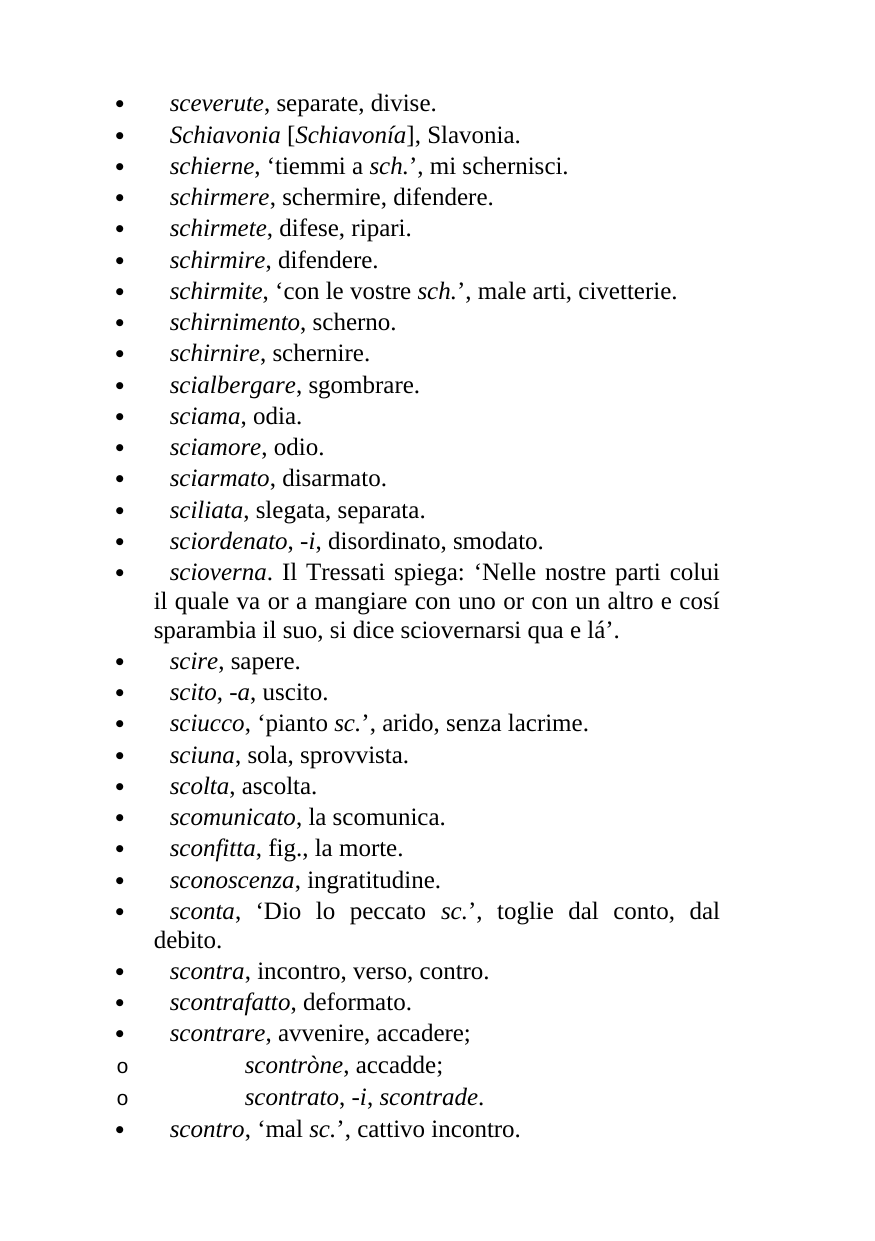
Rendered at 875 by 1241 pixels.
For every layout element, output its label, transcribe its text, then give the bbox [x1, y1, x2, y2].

list sconoscenza, ingratitudine. [116, 865, 721, 893]
list sciamore, odio. [116, 432, 721, 461]
list scontrato, -i, scontrade. [116, 1082, 721, 1111]
list Schiavonia [Schiavonía], Slavonia. [116, 120, 721, 148]
list sciama, odia. [116, 401, 721, 430]
list scontròne, accadde; [116, 1050, 721, 1079]
list sconfitta, fig., la morte. [116, 833, 721, 862]
list sciordenato, -i, disordinato, smodato. [116, 526, 721, 555]
list schirmite, ‘con le vostre sch.’, male arti, civetterie. [116, 276, 721, 305]
list scire, sapere. [116, 646, 721, 675]
list scolta, ascolta. [116, 771, 721, 800]
list scontro, ‘mal sc.’, cattivo incontro. [116, 1114, 721, 1143]
list sceverute, separate, divise. [116, 88, 721, 117]
list scioverna. Il Tressati spiega: ‘Nelle nostre parti colui il quale va or a mangiare con uno or con un altro e cosí sparambia il suo, si dice sciovernarsi qua e lá’. [116, 557, 721, 643]
list scontrafatto, deformato. [116, 987, 721, 1016]
list schirmete, difese, ripari. [116, 213, 721, 242]
list schirmere, schermire, difendere. [116, 182, 721, 211]
list schirnire, schernire. [116, 338, 721, 367]
list scito, -a, uscito. [116, 677, 721, 706]
list schirmire, difendere. [116, 245, 721, 273]
list scomunicato, la scomunica. [116, 802, 721, 831]
list sciuna, sola, sprovvista. [116, 740, 721, 768]
list scialbergare, sgombrare. [116, 370, 721, 398]
list schierne, ‘tiemmi a sch.’, mi schernisci. [116, 151, 721, 180]
list scontra, incontro, verso, contro. [116, 956, 721, 985]
list sciucco, ‘pianto sc.’, arido, senza lacrime. [116, 708, 721, 737]
list scontrare, avvenire, accadere; [116, 1018, 721, 1047]
list sconta, ‘Dio lo peccato sc.’, toglie dal conto, dal debito. [116, 896, 721, 953]
list schirnimento, scherno. [116, 307, 721, 336]
list sciliata, slegata, separata. [116, 495, 721, 523]
list sciarmato, disarmato. [116, 463, 721, 492]
